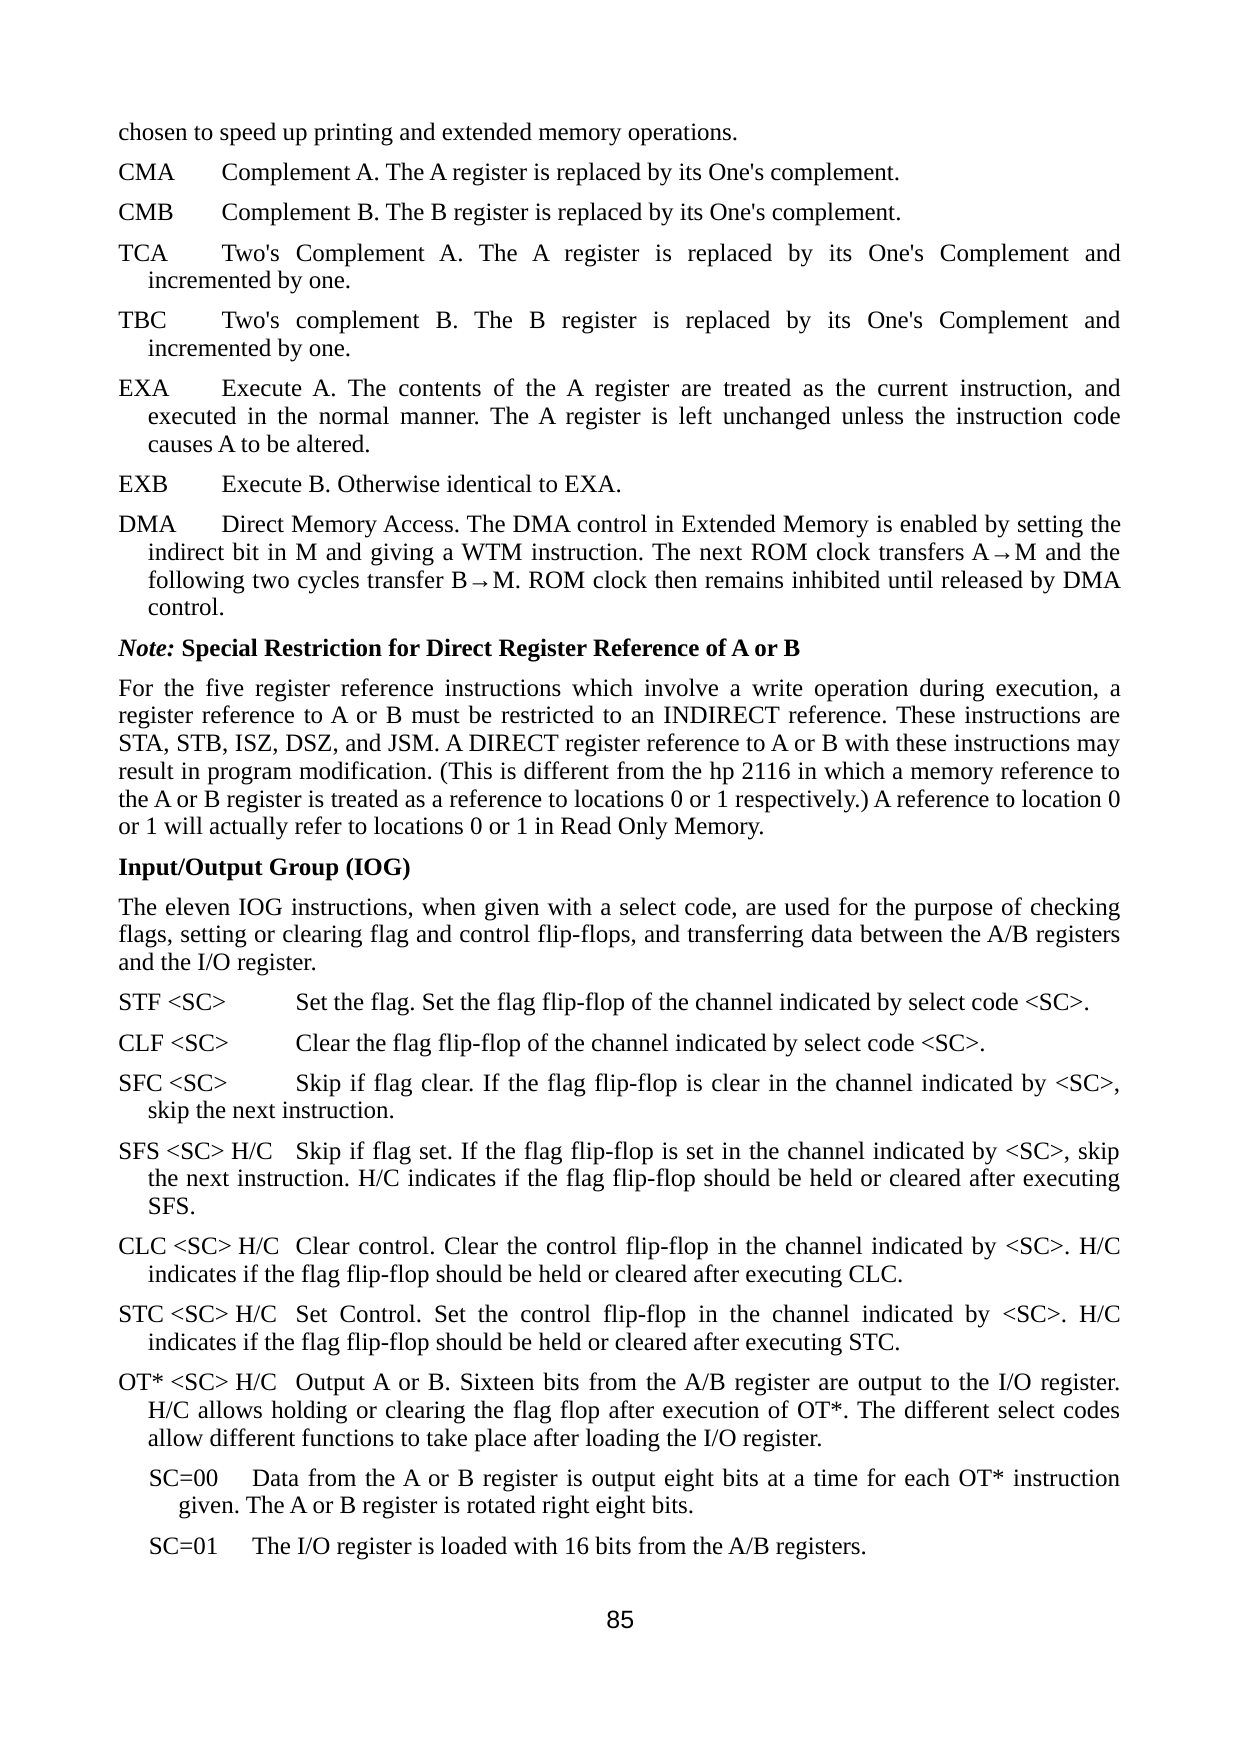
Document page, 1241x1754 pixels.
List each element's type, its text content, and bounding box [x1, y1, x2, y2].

text SC=00 Data from the A or B register is output eight bits at a time for each OT* instruction given. The A or B register is rotated right eight bits. [148, 1464, 1122, 1519]
text STF <SC> Set the flag. Set the flag flip-flop of the channel indicated by select code <SC>. [118, 988, 1122, 1016]
text SFS <SC> H/C Skip if flag set. If the flag flip-flop is set in the channel indicated by <SC>, skip the next instruction. H/C indicates if the flag flip-flop should be held or cleared after executing SFS. [118, 1137, 1122, 1220]
text DMA Direct Memory Access. The DMA control in Extended Memory is enabled by setting the indirect bit in M and giving a WTM instruction. The next ROM clock transfers A→M and the following two cycles transfer B→M. ROM clock then remains inhibited until released by DMA control. [118, 510, 1122, 621]
text CLC <SC> H/C Clear control. Clear the control flip-flop in the channel indicated by <SC>. H/C indicates if the flag flip-flop should be held or cleared after executing CLC. [118, 1232, 1122, 1288]
text Input/Output Group (IOG) [118, 853, 1122, 880]
text TCA Two's Complement A. The A register is replaced by its One's Complement and incremented by one. [118, 239, 1122, 294]
text chosen to speed up printing and extended memory operations. [118, 118, 1122, 146]
text SFC <SC> Skip if flag clear. If the flag flip-flop is clear in the channel indicated by <SC>, skip the next instruction. [118, 1069, 1122, 1124]
text SC=01 The I/O register is loaded with 16 bits from the A/B registers. [148, 1532, 1122, 1559]
text OT* <SC> H/C Output A or B. Sixteen bits from the A/B register are output to the I/O register. H/C allows holding or clearing the flag flop after execution of OT*. The different select codes allow different functions to take place after loading the I/O register. [118, 1368, 1122, 1451]
text The eleven IOG instructions, when given with a select code, are used for the purpose of checking flags, setting or clearing flag and control flip-flops, and transferring data between the A/B registers and the I/O register. [118, 893, 1122, 976]
text TBC Two's complement B. The B register is replaced by its One's Complement and incremented by one. [118, 307, 1122, 362]
text CMA Complement A. The A register is replaced by its One's complement. [118, 158, 1122, 186]
text CMB Complement B. The B register is replaced by its One's complement. [118, 198, 1122, 226]
text For the five register reference instructions which involve a write operation during execution, a register reference to A or B must be restricted to an INDIRECT reference. These instructions are STA, STB, ISZ, DSZ, and JSM. A DIRECT register reference to A or B with these instructions may result in program modification. (This is different from the hp 2116 in which a memory reference to the A or B register is treated as a reference to locations 0 or 1 respectively.) A reference to location 0 or 1 will actually refer to locations 0 or 1 in Read Only Memory. [118, 674, 1122, 840]
text Note: Special Restriction for Direct Register Reference of A or B [118, 634, 1122, 661]
text CLF <SC> Clear the flag flip-flop of the channel indicated by select code <SC>. [118, 1029, 1122, 1056]
text EXA Execute A. The contents of the A register are treated as the current instruction, and executed in the normal manner. The A register is left unchanged unless the instruction code causes A to be altered. [118, 374, 1122, 458]
text EXB Execute B. Otherwise identical to EXA. [118, 470, 1122, 498]
text STC <SC> H/C Set Control. Set the control flip-flop in the channel indicated by <SC>. H/C indicates if the flag flip-flop should be held or cleared after executing STC. [118, 1300, 1122, 1356]
